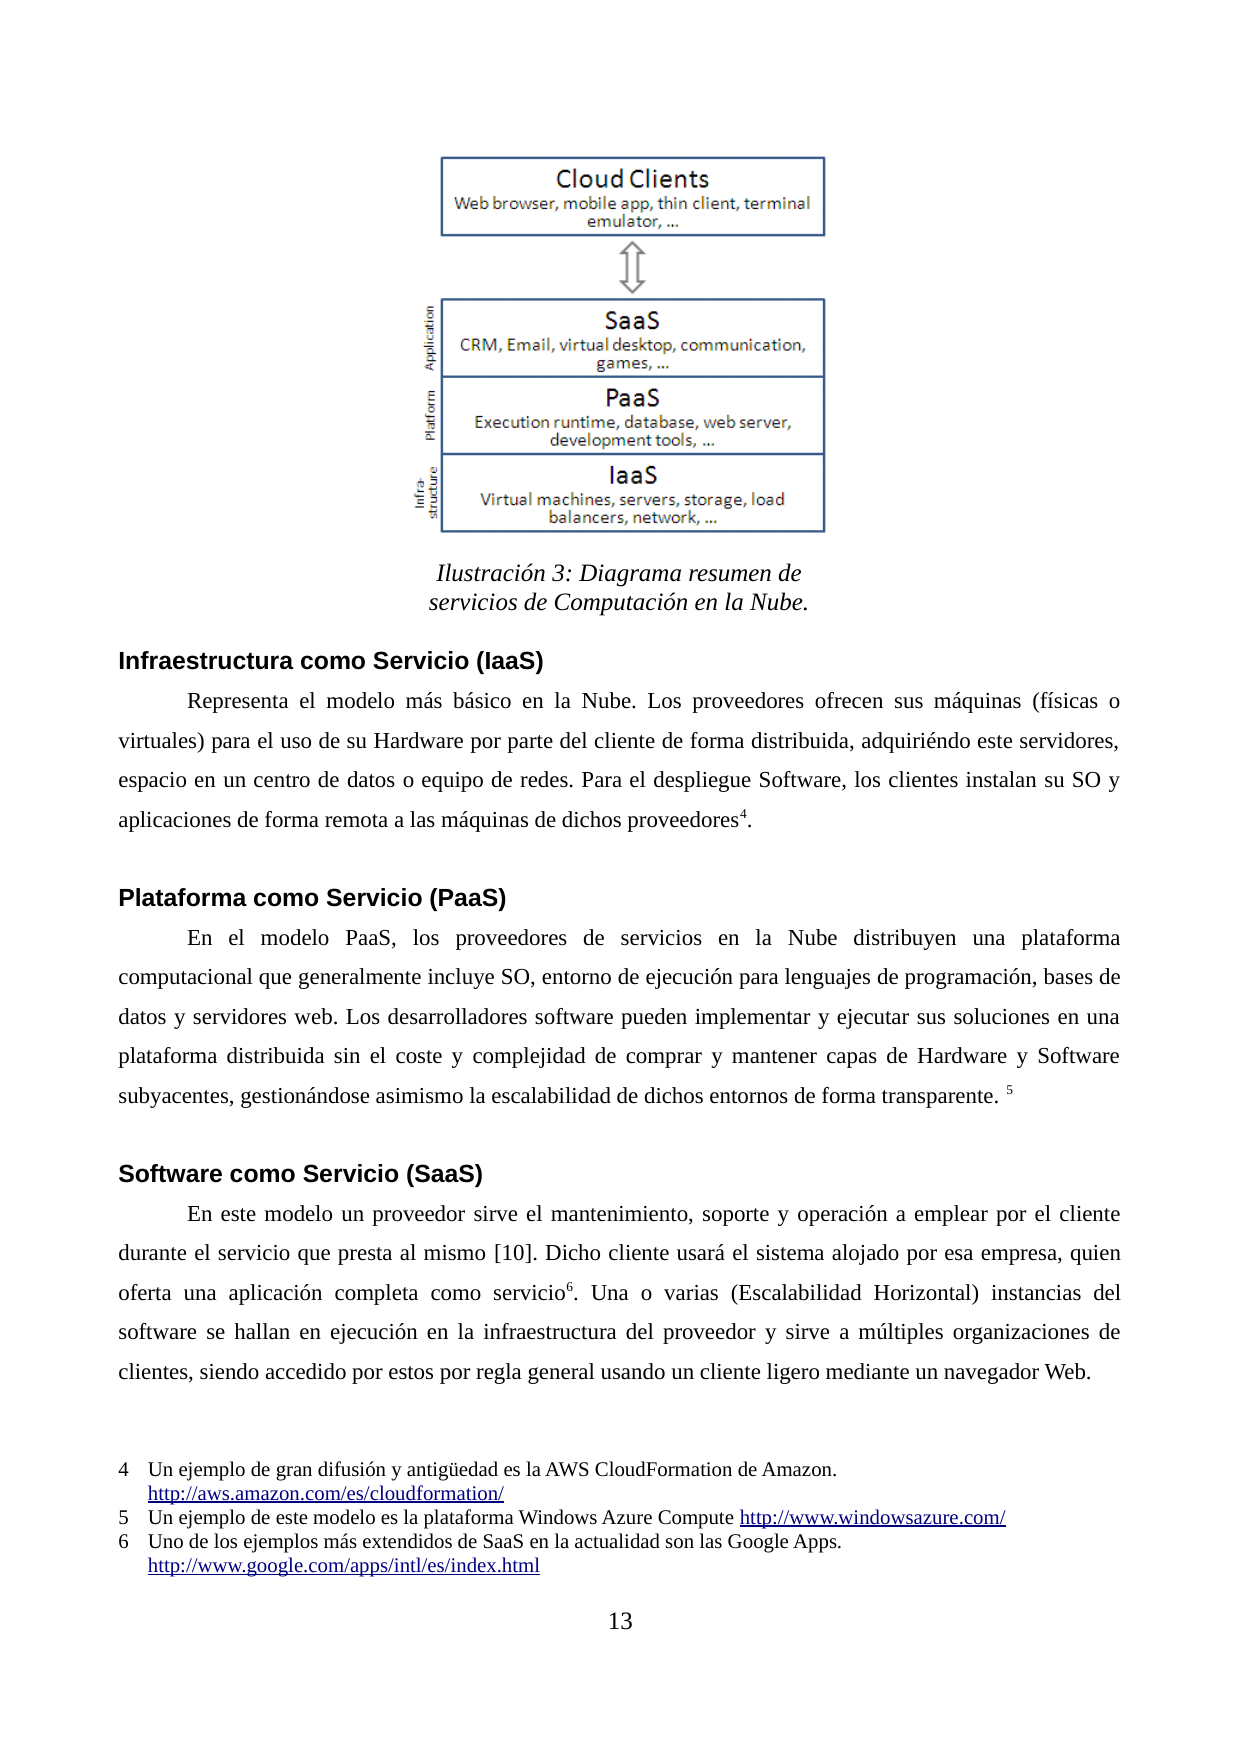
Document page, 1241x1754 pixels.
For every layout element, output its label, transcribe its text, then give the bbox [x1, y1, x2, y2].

subtitle Infraestructura como Servicio (IaaS) [118, 646, 1122, 675]
subtitle Software como Servicio (SaaS) [118, 1159, 1122, 1187]
text Un ejemplo de gran difusión y antigüedad es la AWS CloudFormation de Amazon. http://aws.amazon.com/es/cloudformation/ [118, 1456, 1122, 1504]
text En el modelo PaaS, los proveedores de servicios en la Nube distribuyen una plataforma computacional que generalmente incluye SO, entorno de ejecución para lenguajes de programación, bases de datos y servidores web. Los desarrolladores software pueden implementar y ejecutar sus soluciones en una plataforma distribuida sin el coste y complejidad de comprar y mantener capas de Hardware y Software subyacentes, gestionándose asimismo la escalabilidad de dichos entornos de forma transparente. [118, 924, 1122, 1108]
subtitle Plataforma como Servicio (PaaS) [118, 883, 1122, 911]
text En este modelo un proveedor sirve el mantenimiento, soporte y operación a emplear por el cliente durante el servicio que presta al mismo [10]. Dicho cliente usará el sistema alojado por esa empresa, quien oferta una aplicación completa como servicio. Una o varias (Escalabilidad Horizontal) instancias del software se hallan en ejecución en la infraestructura del proveedor y sirve a múltiples organizaciones de clientes, siendo accedido por estos por regla general usando un cliente ligero mediante un navegador Web. [118, 1200, 1122, 1384]
picture [412, 153, 829, 535]
text Un ejemplo de este modelo es la plataforma Windows Azure Compute http://www.windowsazure.com/ [118, 1504, 1122, 1529]
text Uno de los ejemplos más extendidos de SaaS en la actualidad son las Google Apps. http://www.google.com/apps/intl/es/index.html [118, 1529, 1122, 1577]
list Ilustración 3: Diagrama resumen de servicios de Computación en la Nube. [412, 535, 828, 616]
text Representa el modelo más básico en la Nube. Los proveedores ofrecen sus máquinas (físicas o virtuales) para el uso de su Hardware por parte del cliente de forma distribuida, adquiriéndo este servidores, espacio en un centro de datos o equipo de redes. Para el despliegue Software, los clientes instalan su SO y aplicaciones de forma remota a las máquinas de dichos proveedores. [118, 687, 1122, 832]
list [412, 131, 828, 153]
